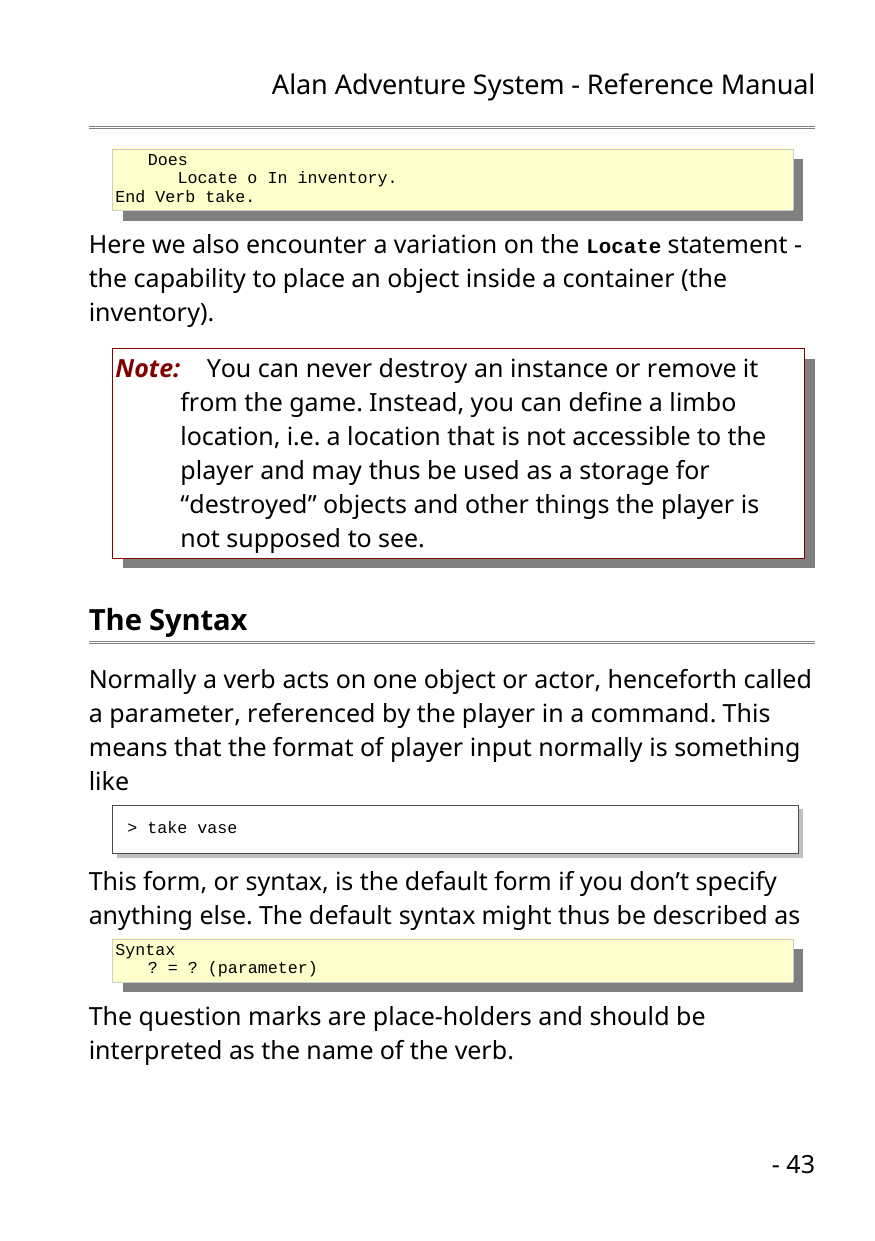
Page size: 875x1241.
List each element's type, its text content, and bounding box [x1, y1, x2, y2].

subtitle The Syntax [88, 600, 815, 643]
text The question marks are place-holders and should be interpreted as the name of the verb. [88, 999, 815, 1067]
text Here we also encounter a variation on the Locate statement - the capability to place an object inside a container (the inventory). [88, 227, 815, 329]
text Does Locate o In inventory. End Verb take. [113, 150, 793, 210]
text Syntax ? = ? (parameter) [113, 940, 793, 982]
text This form, or syntax, is the default form if you don’t specify anything else. The default syntax might thus be described as [88, 864, 815, 932]
text Normally a verb acts on one object or actor, henceforth called a parameter, referenced by the player in a command. This means that the format of player input normally is something like [88, 662, 815, 798]
text > take vase [113, 806, 798, 853]
list You can never destroy an instance or remove it from the game. Instead, you can define a limbo location, i.e. a lo­cation that is not accessible to the player and may thus be used as a storage for “destroyed” objects and other things the player is not supposed to see. [113, 349, 804, 558]
